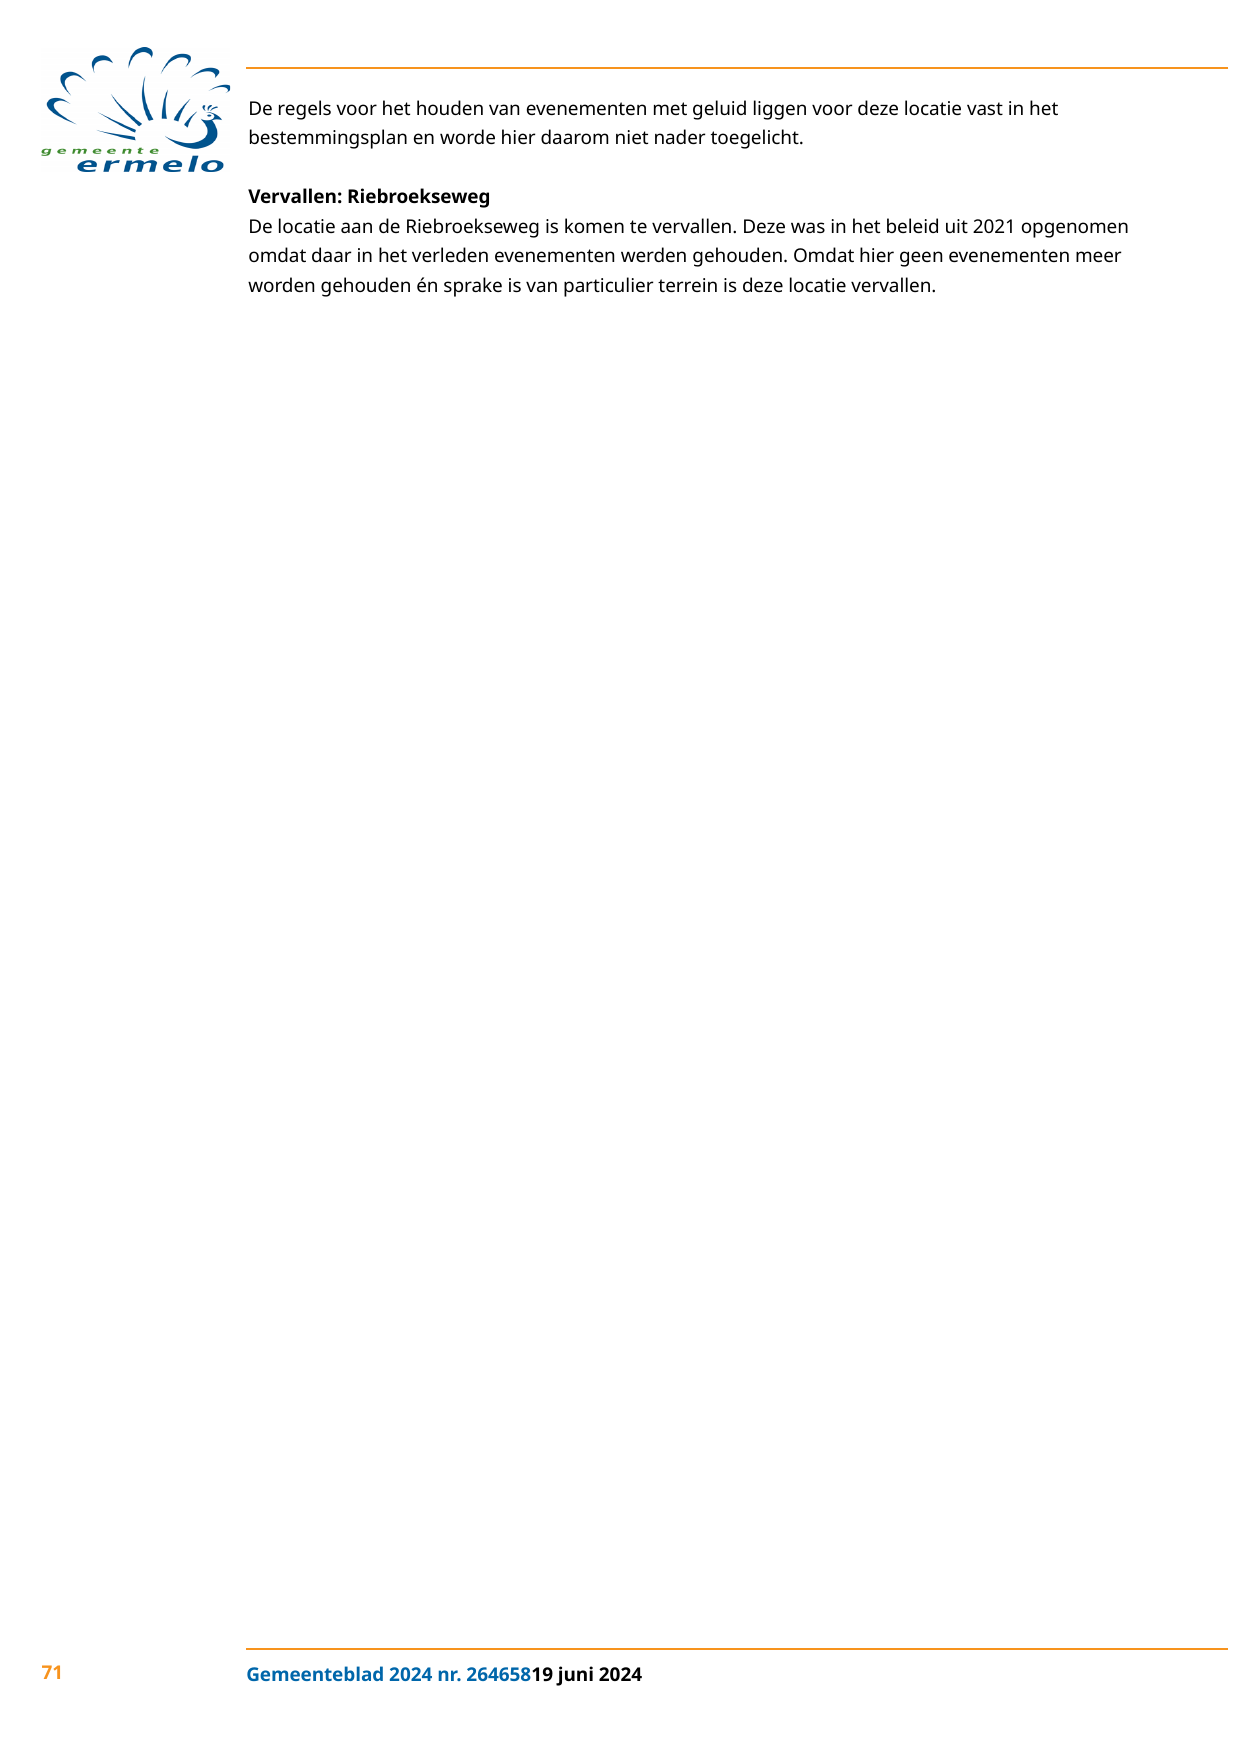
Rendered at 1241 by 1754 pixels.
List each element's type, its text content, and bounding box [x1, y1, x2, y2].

picture [41, 47, 231, 172]
text Vervallen: Riebroekseweg [248, 183, 1152, 209]
text De locatie aan de Riebroekseweg is komen te vervallen. Deze was in het beleid uit 2021 opgenomen omdat daar in het verleden evenementen werden gehouden. Omdat hier geen evenementen meer worden gehouden én sprake is van particulier terrein is deze locatie vervallen. [248, 213, 1152, 298]
text De regels voor het houden van evenementen met geluid liggen voor deze locatie vast in het bestemmingsplan en worde hier daarom niet nader toegelicht. [248, 95, 1152, 150]
